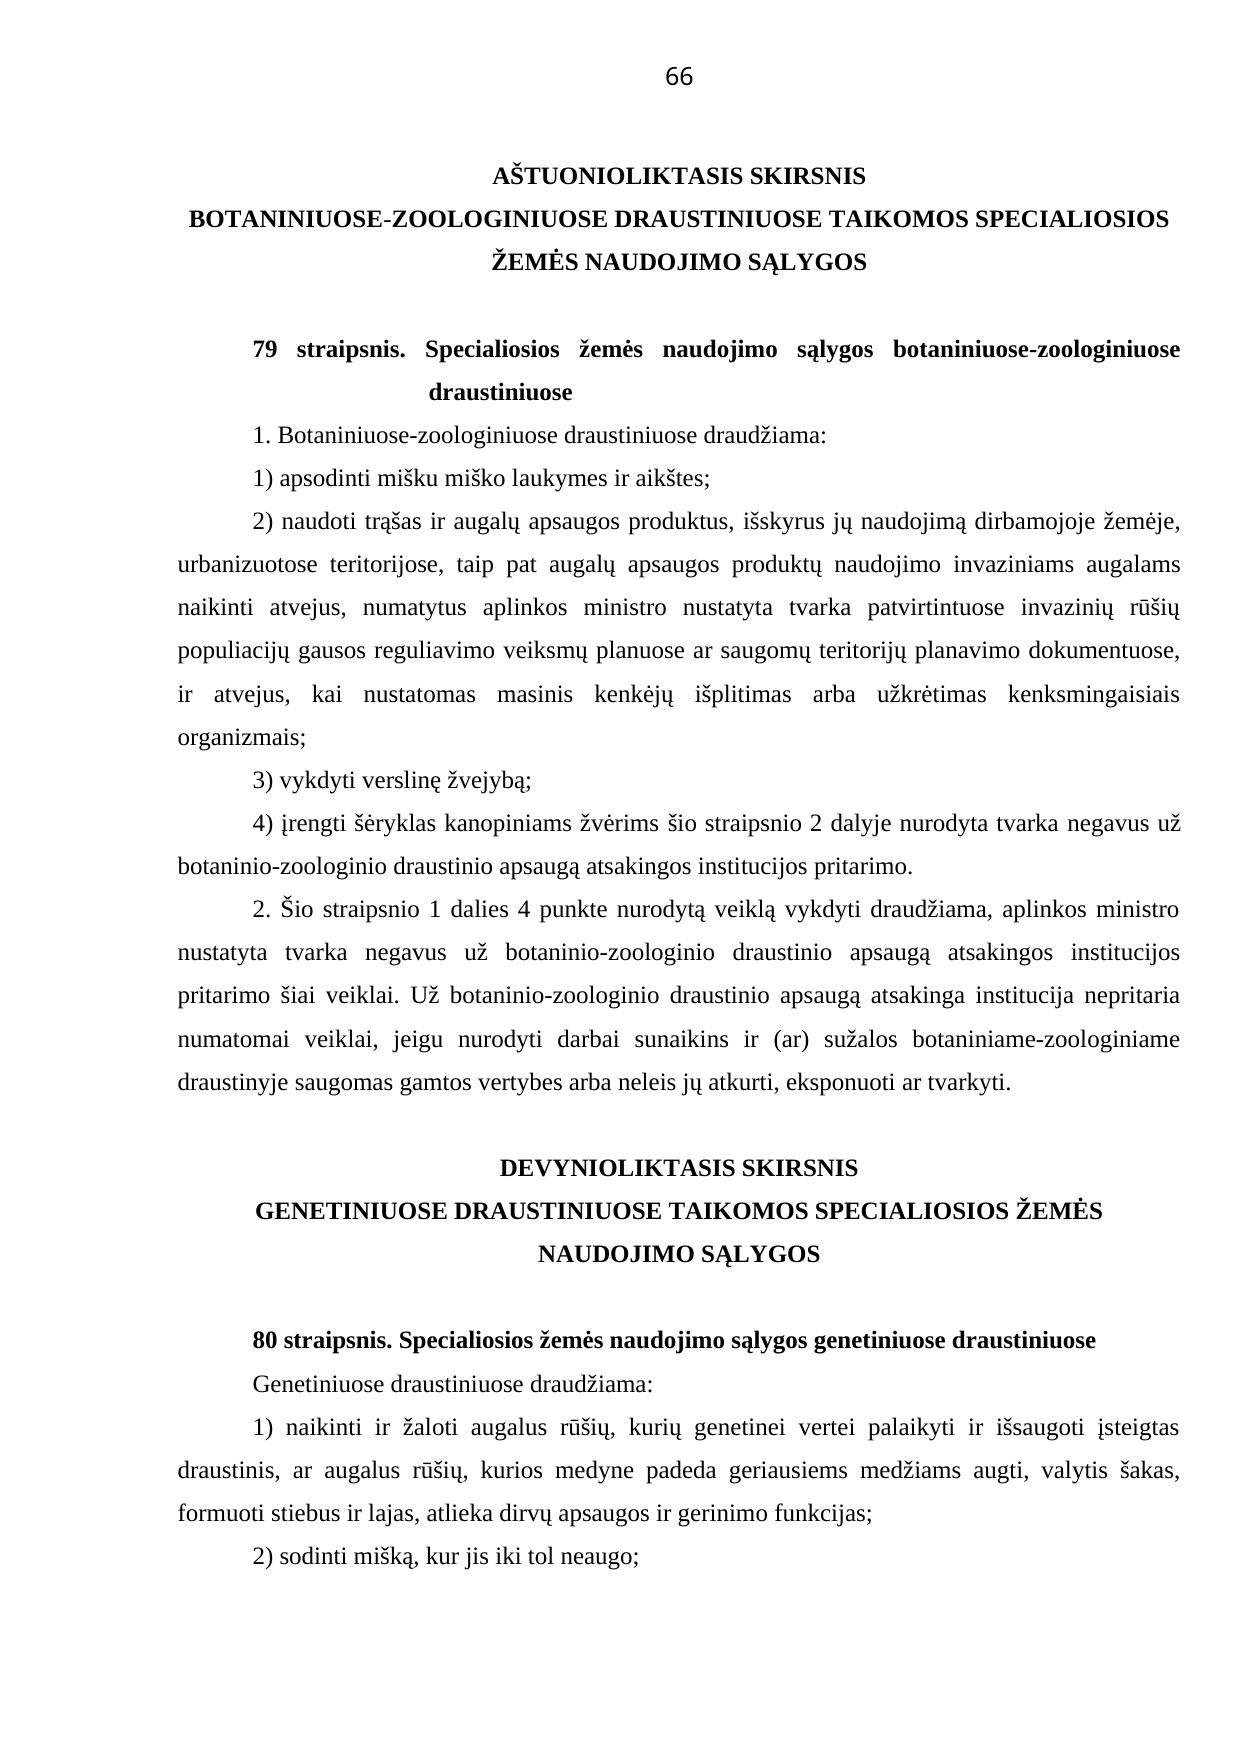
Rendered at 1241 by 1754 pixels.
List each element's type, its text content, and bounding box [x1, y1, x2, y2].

text 1) naikinti ir žaloti augalus rūšių, kurių genetinei vertei palaikyti ir išsaugoti įsteigtas draustinis, ar augalus rūšių, kurios medyne padeda geriausiems medžiams augti, valytis šakas, formuoti stiebus ir lajas, atlieka dirvų apsaugos ir gerinimo funkcijas; [177, 1412, 1181, 1527]
text 80 straipsnis. Specialiosios žemės naudojimo sąlygos genetiniuose draustiniuose [177, 1326, 1181, 1354]
text DEVYNIOLIKTASIS SKIRSNIS [177, 1153, 1181, 1182]
text 79 straipsnis. Specialiosios žemės naudojimo sąlygos botaniniuose-zoologiniuose draustiniuose [252, 334, 1181, 406]
text AŠTUONIOLIKTASIS SKIRSNIS [177, 161, 1181, 190]
text 1) apsodinti mišku miško laukymes ir aikštes; [177, 463, 1181, 492]
text 1. Botaniniuose-zoologiniuose draustiniuose draudžiama: [177, 420, 1181, 449]
text 2) naudoti trąšas ir augalų apsaugos produktus, išskyrus jų naudojimą dirbamojoje žemėje, urbanizuotose teritorijose, taip pat augalų apsaugos produktų naudojimo invaziniams augalams naikinti atvejus, numatytus aplinkos ministro nustatyta tvarka patvirtintuose invazinių rūšių populiacijų gausos reguliavimo veiksmų planuose ar saugomų teritorijų planavimo dokumentuose, ir atvejus, kai nustatomas masinis kenkėjų išplitimas arba užkrėtimas kenksmingaisiais organizmais; [177, 506, 1181, 751]
text 3) vykdyti verslinę žvejybą; [177, 765, 1181, 794]
text Genetiniuose draustiniuose draudžiama: [177, 1369, 1181, 1397]
text 2) sodinti mišką, kur jis iki tol neaugo; [177, 1541, 1181, 1570]
text GENETINIUOSE DRAUSTINIUOSE TAIKOMOS SPECIALIOSIOS ŽEMĖS NAUDOJIMO SĄLYGOS [177, 1196, 1181, 1268]
text BOTANINIUOSE-ZOOLOGINIUOSE DRAUSTINIUOSE TAIKOMOS SPECIALIOSIOS ŽEMĖS NAUDOJIMO SĄLYGOS [177, 204, 1181, 276]
text 4) įrengti šėryklas kanopiniams žvėrims šio straipsnio 2 dalyje nurodyta tvarka negavus už botaninio-zoologinio draustinio apsaugą atsakingos institucijos pritarimo. [177, 808, 1181, 880]
text 2. Šio straipsnio 1 dalies 4 punkte nurodytą veiklą vykdyti draudžiama, aplinkos ministro nustatyta tvarka negavus už botaninio-zoologinio draustinio apsaugą atsakingos institucijos pritarimo šiai veiklai. Už botaninio-zoologinio draustinio apsaugą atsakinga institucija nepritaria numatomai veiklai, jeigu nurodyti darbai sunaikins ir (ar) sužalos botaniniame-zoologiniame draustinyje saugomas gamtos vertybes arba neleis jų atkurti, eksponuoti ar tvarkyti. [177, 894, 1181, 1096]
